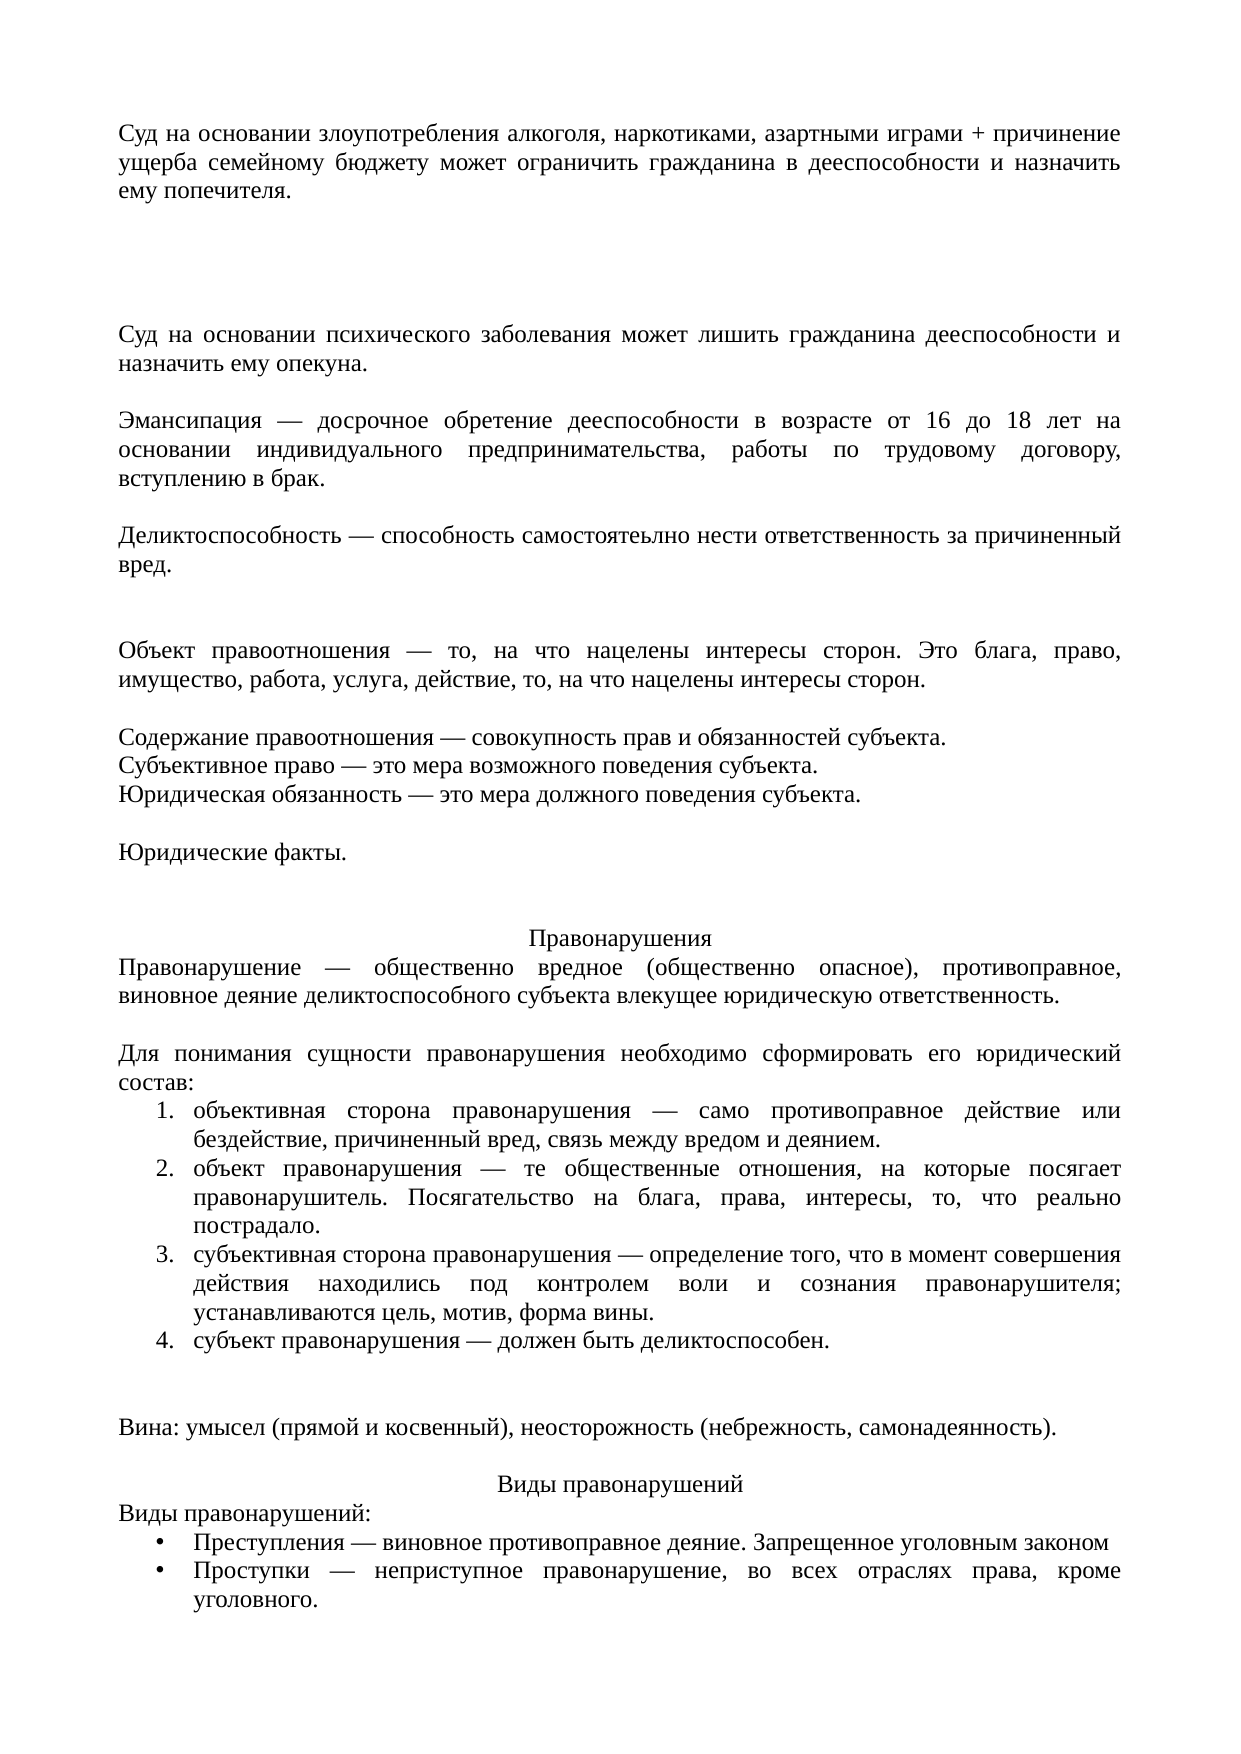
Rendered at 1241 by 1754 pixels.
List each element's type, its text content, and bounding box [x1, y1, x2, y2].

text Виды правонарушений [118, 1469, 1122, 1498]
text Вина: умысел (прямой и косвенный), неосторожность (небрежность, самонадеянность). [118, 1412, 1122, 1441]
text Правонарушение — общественно вредное (общественно опасное), противоправное, виновное деяние деликтоспособного субъекта влекущее юридическую ответственность. [118, 952, 1122, 1009]
text Суд на основании злоупотребления алкоголя, наркотиками, азартными играми + причинение ущерба семейному бюджету может ограничить гражданина в дееспособности и назначить ему попечителя. [118, 118, 1122, 204]
text Для понимания сущности правонарушения необходимо сформировать его юридический состав: [118, 1038, 1122, 1096]
list Проступки — неприступное правонарушение, во всех отраслях права, кроме уголовного. [156, 1556, 1122, 1613]
text Субъективное право — это мера возможного поведения субъекта. [118, 751, 1122, 779]
text Эмансипация — досрочное обретение дееспособности в возрасте от 16 до 18 лет на основании индивидуального предпринимательства, работы по трудовому договору, вступлению в брак. [118, 406, 1122, 492]
text Юридические факты. [118, 837, 1122, 866]
list объект правонарушения — те общественные отношения, на которые посягает правонарушитель. Посягательство на блага, права, интересы, то, что реально пострадало. [156, 1153, 1122, 1239]
text Правонарушения [118, 923, 1122, 952]
list субъект правонарушения — должен быть деликтоспособен. [156, 1326, 1122, 1354]
text Юридическая обязанность — это мера должного поведения субъекта. [118, 779, 1122, 808]
list Преступления — виновное противоправное деяние. Запрещенное уголовным законом [156, 1527, 1122, 1556]
text Виды правонарушений: [118, 1498, 1122, 1527]
text Объект правоотношения — то, на что нацелены интересы сторон. Это блага, право, имущество, работа, услуга, действие, то, на что нацелены интересы сторон. [118, 636, 1122, 693]
text Содержание правоотношения — совокупность прав и обязанностей субъекта. [118, 722, 1122, 751]
text Деликтоспособность — способность самостоятеьлно нести ответственность за причиненный вред. [118, 521, 1122, 578]
list объективная сторона правонарушения — само противоправное действие или бездействие, причиненный вред, связь между вредом и деянием. [156, 1096, 1122, 1153]
text Суд на основании психического заболевания может лишить гражданина дееспособности и назначить ему опекуна. [118, 319, 1122, 377]
list субъективная сторона правонарушения — определение того, что в момент совершения действия находились под контролем воли и сознания правонарушителя; устанавливаются цель, мотив, форма вины. [156, 1239, 1122, 1326]
